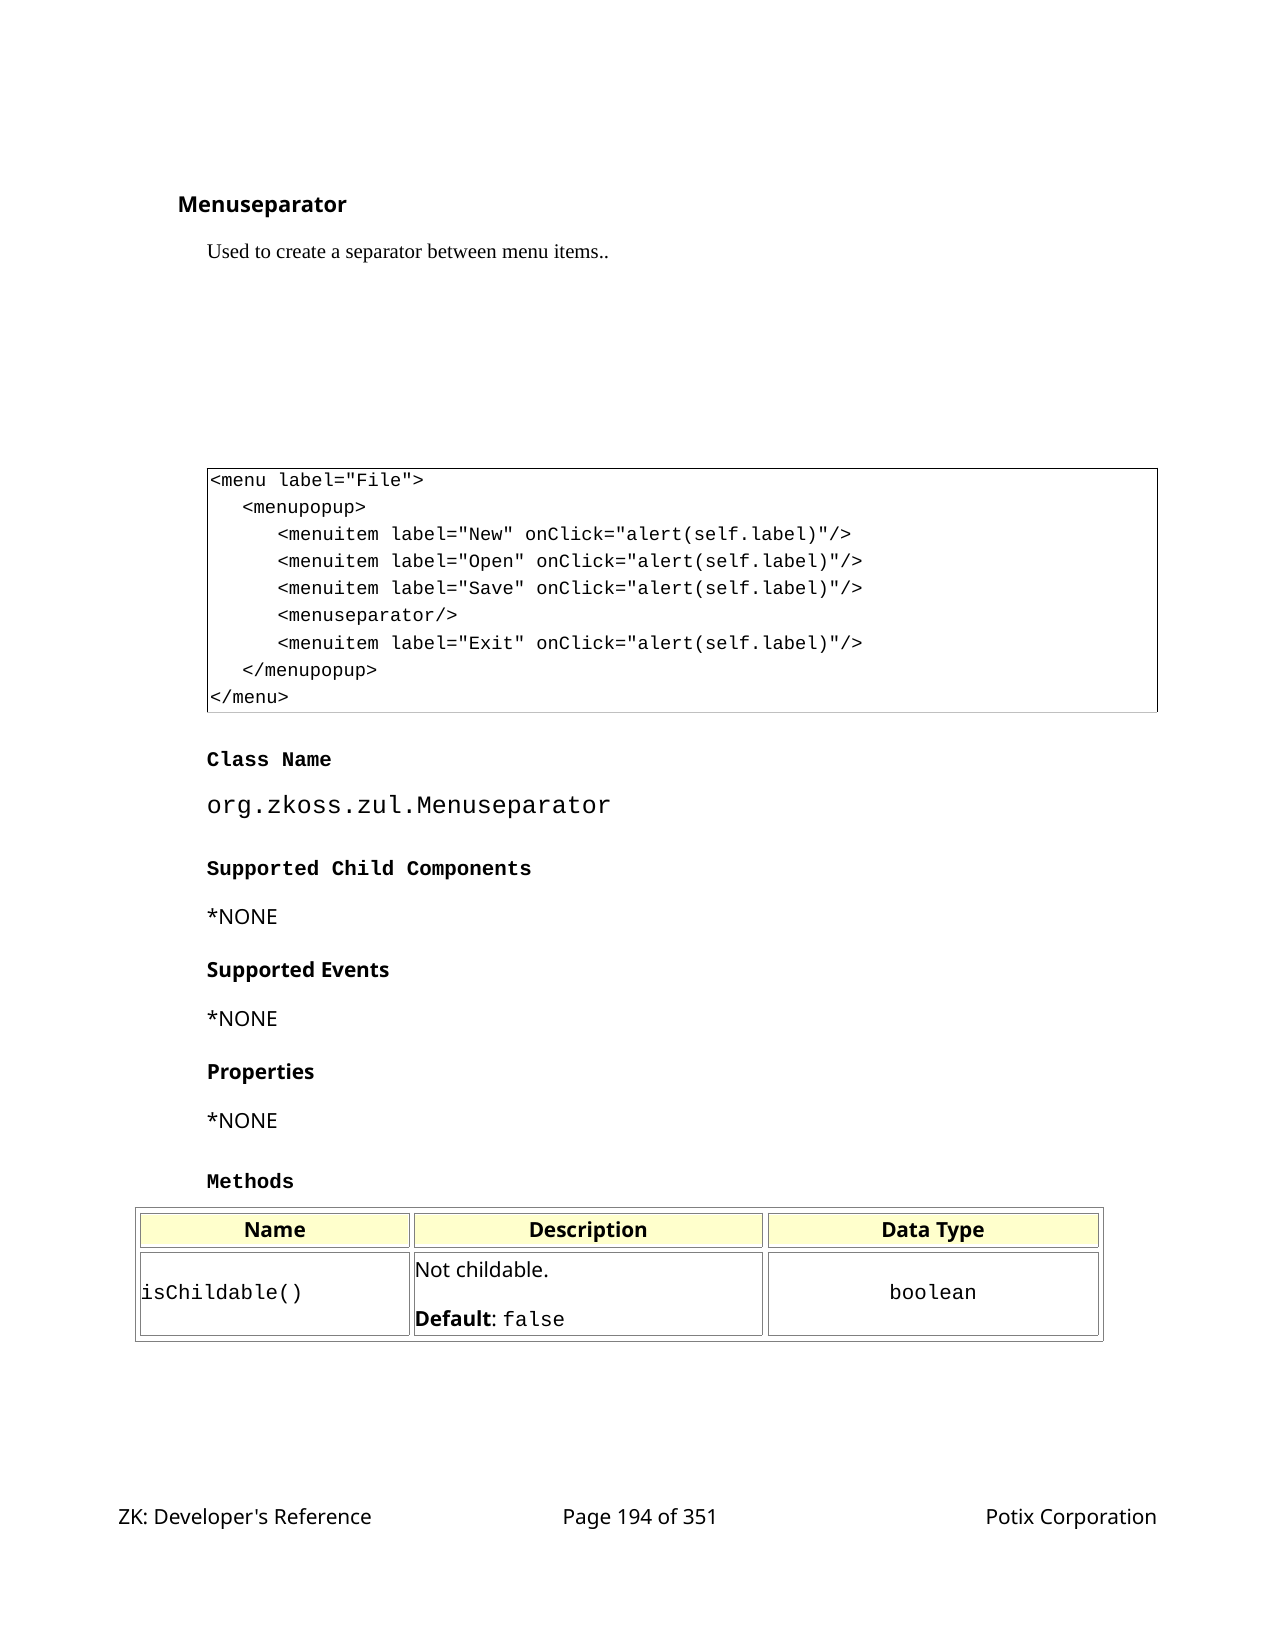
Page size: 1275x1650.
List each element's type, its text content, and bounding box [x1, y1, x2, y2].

table_cell boolean [765, 1247, 1101, 1335]
text <menuitem label="Save" onClick="alert(self.label)"/> [208, 576, 1157, 600]
subtitle Properties [207, 1057, 1157, 1086]
table_cell isChildable() [138, 1247, 411, 1335]
subtitle Supported Events [207, 955, 1157, 983]
text </menupopup> [208, 658, 1157, 682]
text <menupopup> [208, 494, 1157, 519]
subtitle Methods [207, 1171, 1157, 1195]
text *NONE [207, 1106, 1157, 1134]
text Used to create a separator between menu items.. [207, 239, 1157, 264]
subtitle Supported Child Components [207, 858, 1157, 881]
subtitle Menuseparator [177, 189, 1157, 219]
table_header Description [411, 1208, 765, 1247]
table_header Data Type [765, 1208, 1101, 1247]
text <menu label="File"> [208, 469, 1157, 492]
text *NONE [207, 1004, 1157, 1032]
text <menuseparator/> [208, 603, 1157, 628]
text <menuitem label="New" onClick="alert(self.label)"/> [208, 522, 1157, 546]
table_header Name [138, 1208, 411, 1247]
subtitle Class Name [207, 749, 1157, 772]
text </menu> [208, 685, 1157, 712]
text <menuitem label="Open" onClick="alert(self.label)"/> [208, 549, 1157, 573]
text <menuitem label="Exit" onClick="alert(self.label)"/> [208, 631, 1157, 655]
table_cell Not childable. Default: false [411, 1247, 765, 1335]
text org.zkoss.zul.Menuseparator [207, 793, 1157, 821]
text *NONE [207, 902, 1157, 930]
